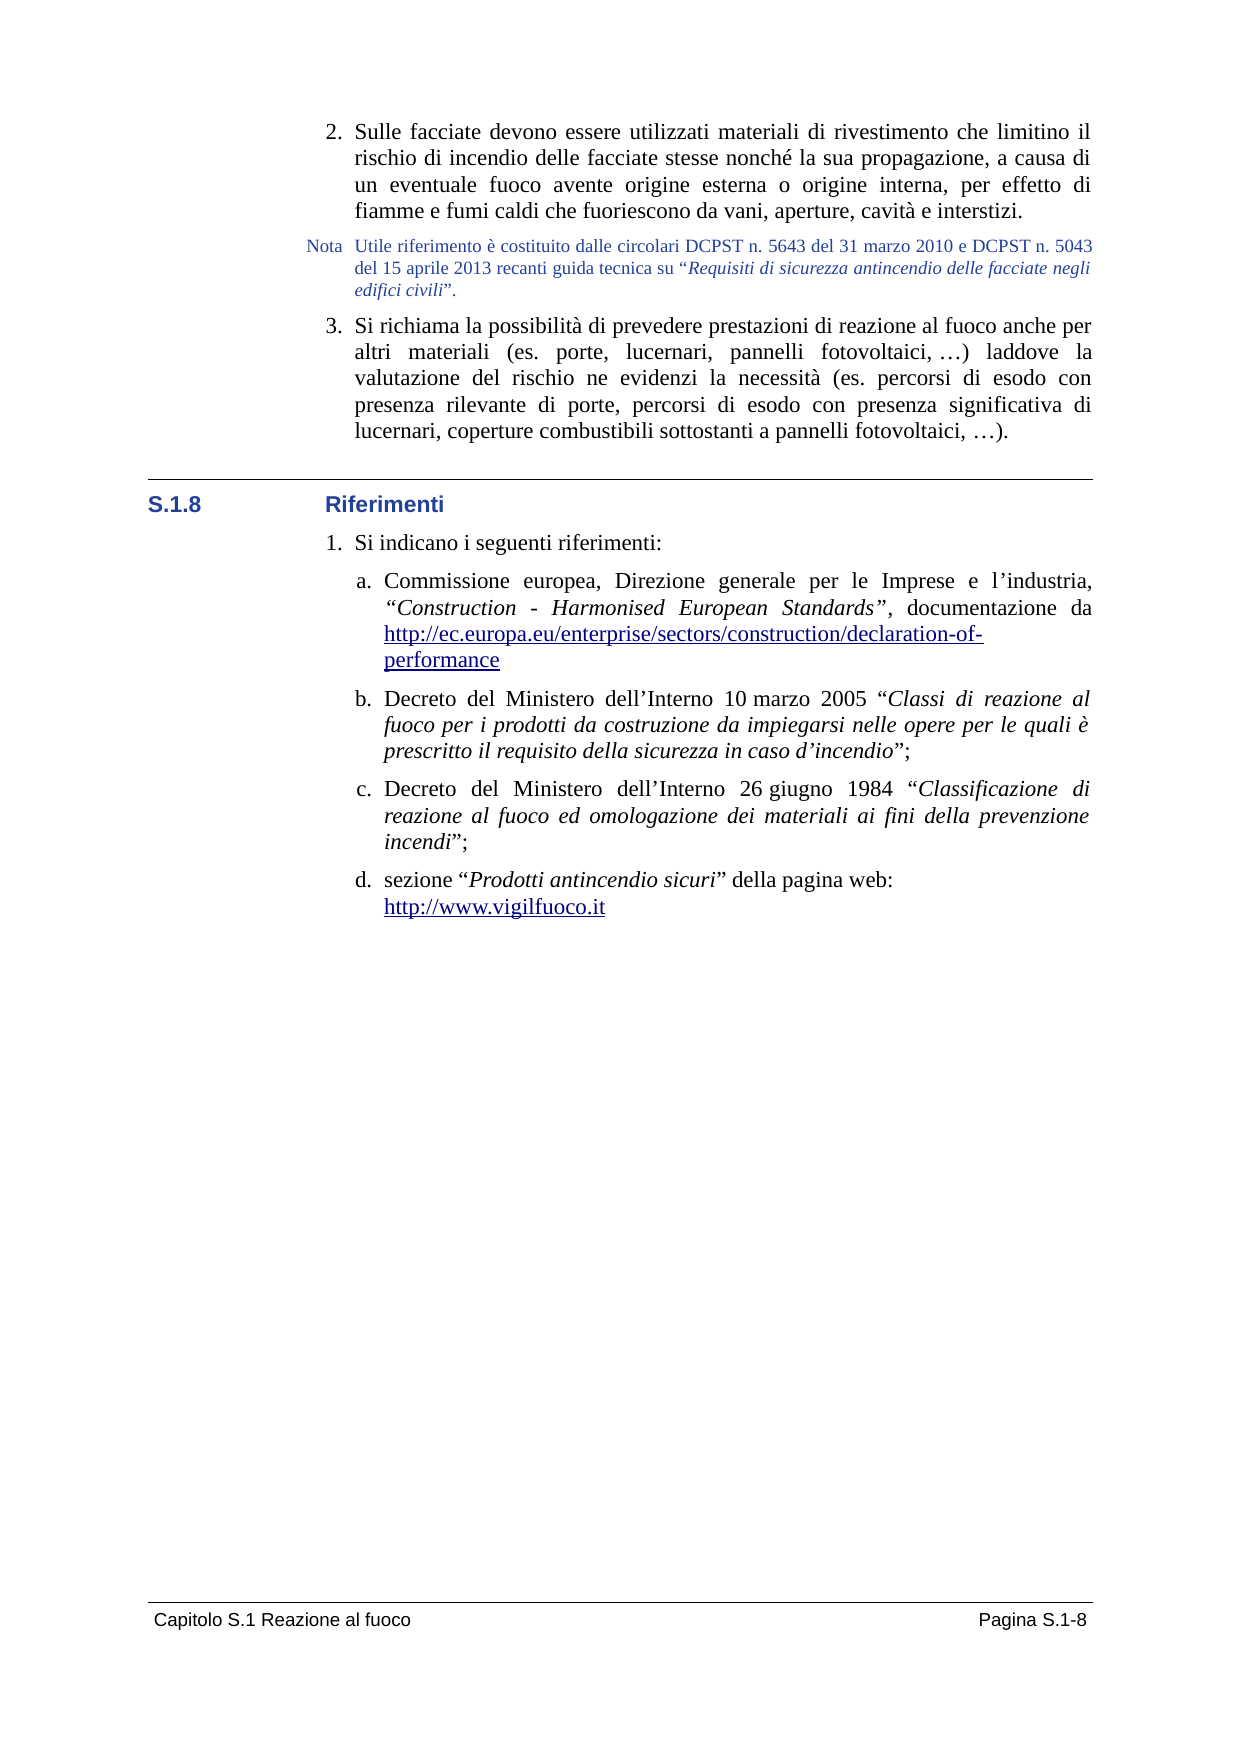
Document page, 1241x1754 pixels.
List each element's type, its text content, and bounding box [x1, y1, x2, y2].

list Commissione europea, Direzione generale per le Imprese e l’industria, “Construction - Harmonised European Standards”, documentazione da http://ec.europa.eu/enterprise/sectors/construction/declaration-of-performance [372, 567, 1093, 673]
list sezione “Prodotti antincendio sicuri” della pagina web: http://www.vigilfuoco.it [372, 866, 1093, 919]
subtitle Riferimenti [148, 480, 1093, 518]
list Si indicano i seguenti riferimenti: [342, 529, 1093, 556]
list Sulle facciate devono essere utilizzati materiali di rivestimento che limitino il rischio di incendio delle facciate stesse nonché la sua propagazione, a causa di un eventuale fuoco avente origine esterna o origine interna, per effetto di fiamme e fumi caldi che fuoriescono da vani, aperture, cavità e interstizi. [342, 118, 1093, 223]
list Decreto del Ministero dell’Interno 10 marzo 2005 “Classi di reazione al fuoco per i prodotti da costruzione da impiegarsi nelle opere per le quali è prescritto il requisito della sicurezza in caso d’incendio”; [372, 685, 1093, 764]
list Decreto del Ministero dell’Interno 26 giugno 1984 “Classificazione di reazione al fuoco ed omologazione dei materiali ai fini della prevenzione incendi”; [372, 776, 1093, 854]
list Si richiama la possibilità di prevedere prestazioni di reazione al fuoco anche per altri materiali (es. porte, lucernari, pannelli fotovoltaici, …) laddove la valutazione del rischio ne evidenzi la necessità (es. percorsi di esodo con presenza rilevante di porte, percorsi di esodo con presenza significativa di lucernari, coperture combustibili sottostanti a pannelli fotovoltaici, …). [342, 312, 1093, 443]
list Utile riferimento è costituito dalle circolari DCPST n. 5643 del 31 marzo 2010 e DCPST n. 5043 del 15 aprile 2013 recanti guida tecnica su “Requisiti di sicurezza antincendio delle facciate negli edifici civili”. [342, 235, 1093, 300]
